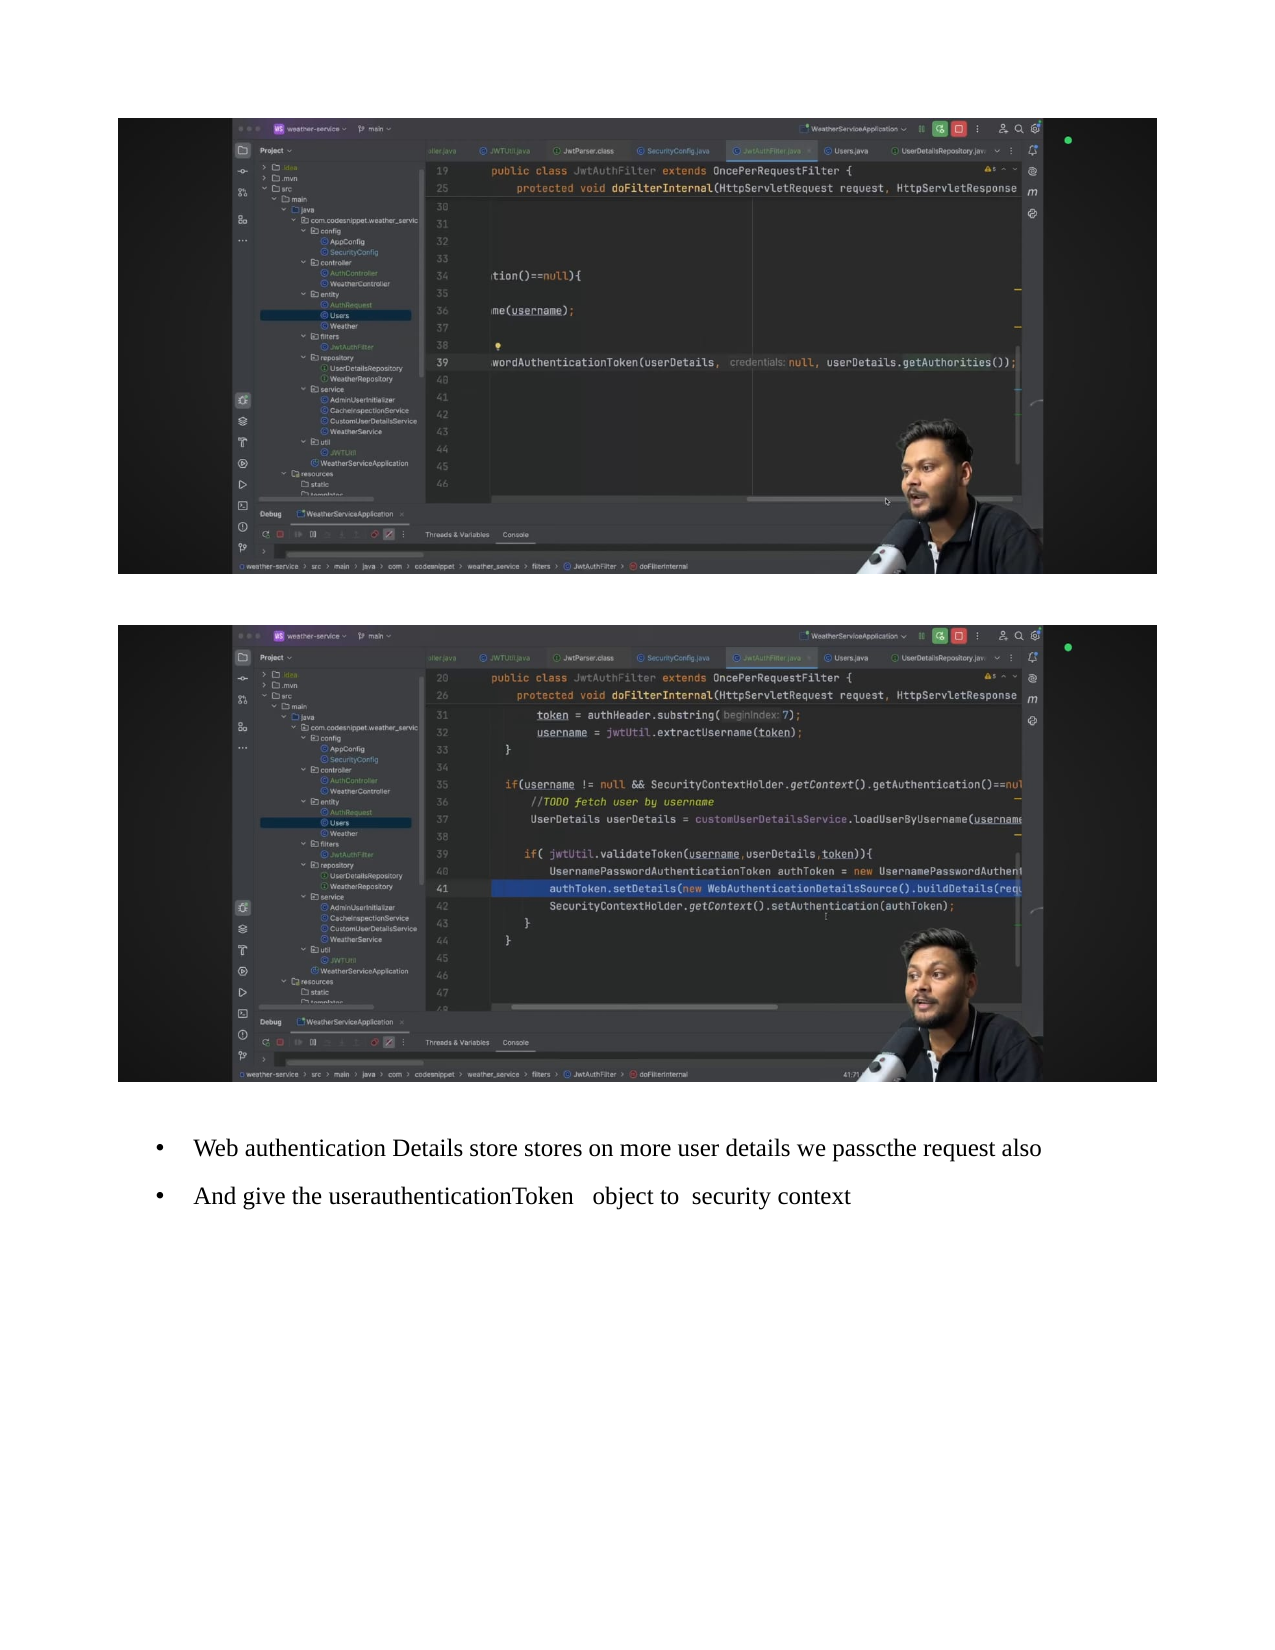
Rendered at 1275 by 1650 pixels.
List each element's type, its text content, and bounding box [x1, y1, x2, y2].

list Web authentication Details store stores on more user details we passcthe request also [156, 1133, 1157, 1162]
picture [118, 625, 1157, 1082]
picture [118, 118, 1157, 574]
list And give the userauthenticationToken object to security context [156, 1181, 1157, 1243]
